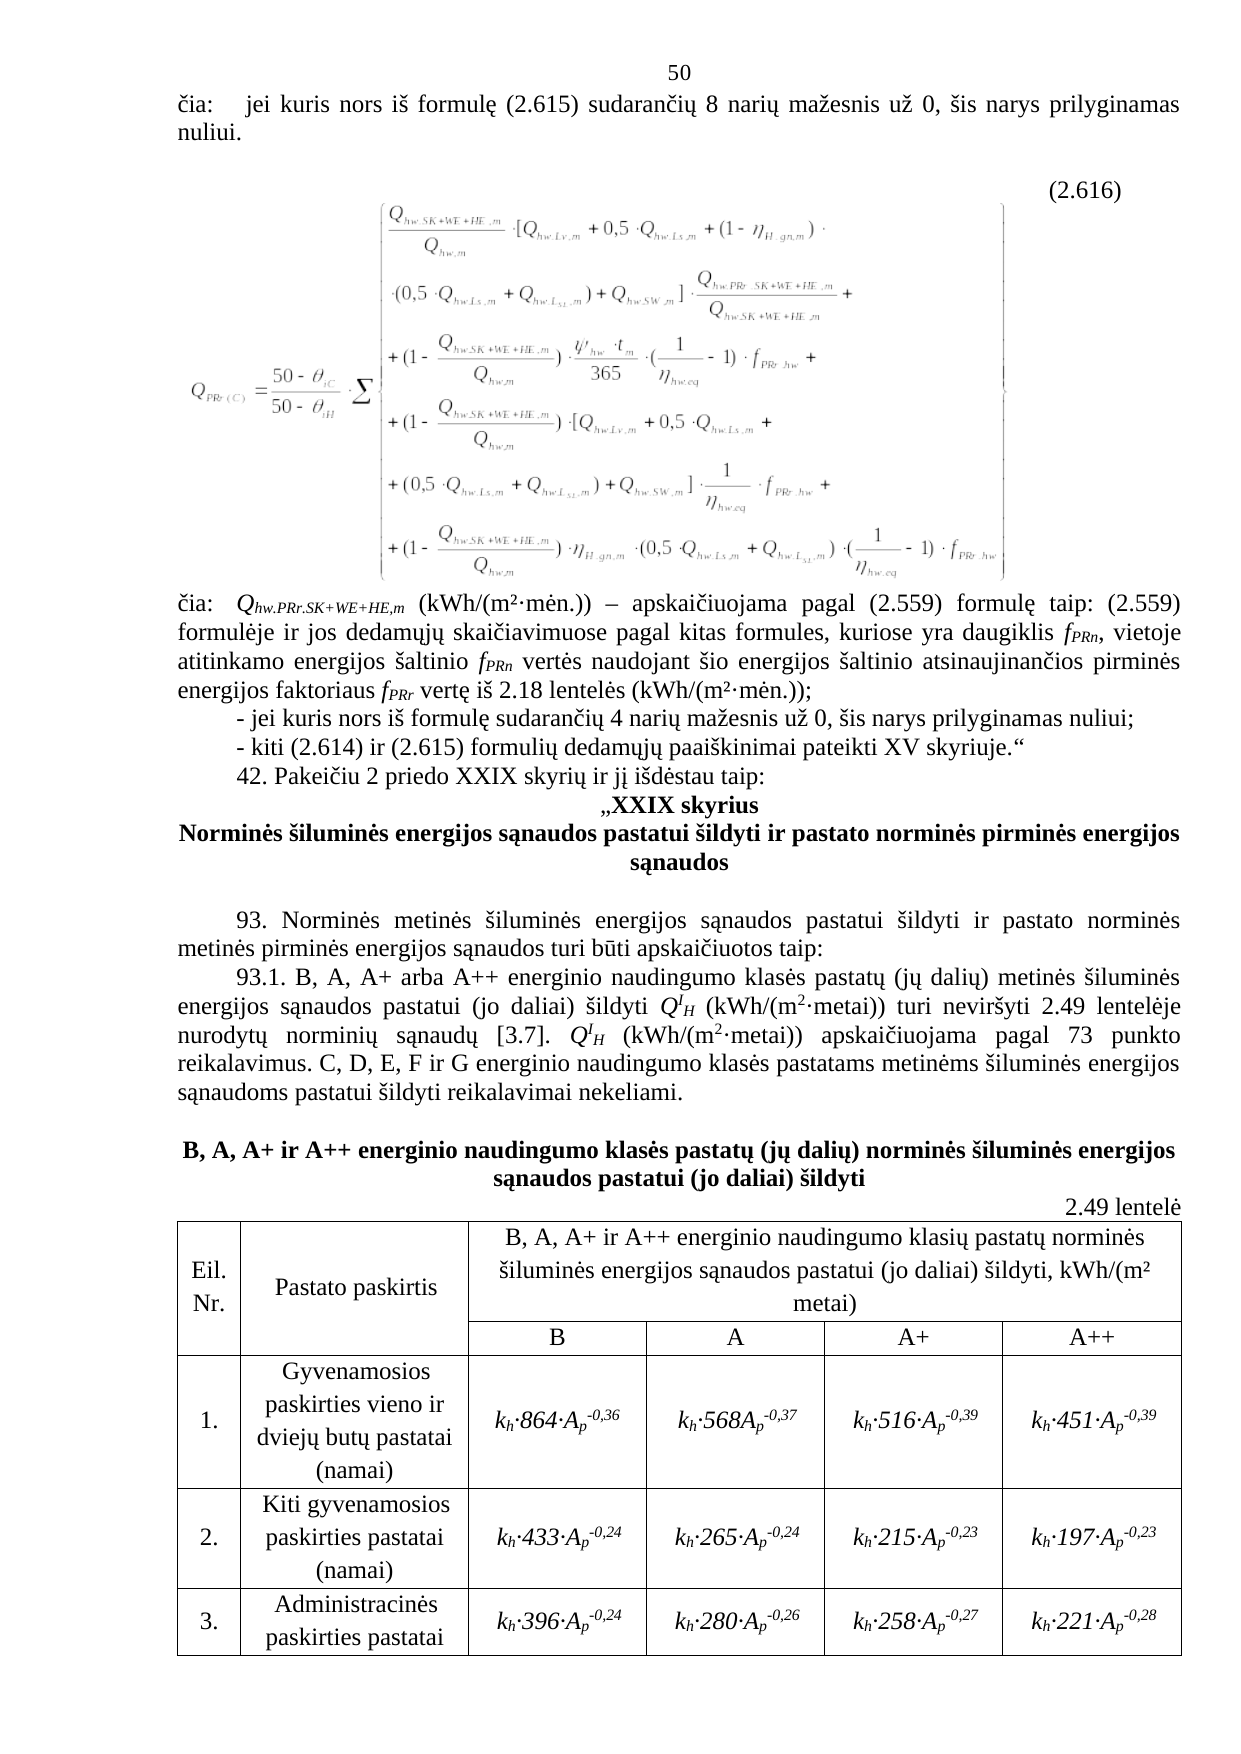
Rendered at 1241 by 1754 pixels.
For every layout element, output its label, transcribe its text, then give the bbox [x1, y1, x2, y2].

table_cell kh·221·Ap-0,28 [1003, 1589, 1181, 1655]
text - jei kuris nors iš formulę sudarančių 4 narių mažesnis už 0, šis narys prilyginamas nuliui; [177, 703, 1181, 732]
table_cell kh·280·Ap-0,26 [647, 1589, 824, 1655]
text 42. Pakeičiu 2 priedo XXIX skyrių ir jį išdėstau taip: [236, 761, 1181, 790]
table_header Pastato paskirtis [241, 1222, 468, 1355]
table_cell A+ [825, 1322, 1002, 1355]
table_cell kh·516·Ap-0,39 [825, 1356, 1002, 1488]
table_cell A++ [1003, 1322, 1181, 1355]
text „XXIX skyrius [177, 790, 1181, 818]
table_cell B [469, 1322, 646, 1355]
table_cell kh·215·Ap-0,23 [825, 1489, 1002, 1588]
text 93. Norminės metinės šiluminės energijos sąnaudos pastatui šildyti ir pastato norminės metinės pirminės energijos sąnaudos turi būti apskaičiuotos taip: [177, 905, 1181, 962]
table_header B, A, A+ ir A++ energinio naudingumo klasių pastatų norminės šiluminės energijos sąnaudos pastatui (jo daliai) šildyti, kWh/(m² metai) [469, 1222, 1181, 1321]
text čia: Qhw.PRr.SK+WE+HE,m (kWh/(m²·mėn.)) – apskaičiuojama pagal (2.559) formulę taip: (2.559) formulėje ir jos dedamųjų skaičiavimuose pagal kitas formules, kuriose yra daugiklis fPRn, vietoje atitinkamo energijos šaltinio fPRn vertės naudojant šio energijos šaltinio atsinaujinančios pirminės energijos faktoriaus fPRr vertę iš 2.18 lentelės (kWh/(m²·mėn.)); [177, 588, 1181, 703]
table_cell kh·864·Ap-0,36 [469, 1356, 646, 1488]
text (2.616) [188, 175, 1181, 584]
text 2.49 lentelė [177, 1192, 1181, 1221]
table_cell A [647, 1322, 824, 1355]
table_cell 3. [178, 1589, 240, 1655]
table_cell 2. [178, 1489, 240, 1588]
table_cell kh·258·Ap-0,27 [825, 1589, 1002, 1655]
text Norminės šiluminės energijos sąnaudos pastatui šildyti ir pastato norminės pirminės energijos sąnaudos [177, 818, 1181, 876]
text čia: jei kuris nors iš formulę (2.615) sudarančių 8 narių mažesnis už 0, šis narys prilyginamas nuliui. [177, 89, 1181, 146]
table_cell kh·433·Ap-0,24 [469, 1489, 646, 1588]
table_cell kh·451·Ap-0,39 [1003, 1356, 1181, 1488]
text - kiti (2.614) ir (2.615) formulių dedamųjų paaiškinimai pateikti XV skyriuje.“ [177, 732, 1181, 761]
table_cell kh·265·Ap-0,24 [647, 1489, 824, 1588]
table_cell kh·197·Ap-0,23 [1003, 1489, 1181, 1588]
table_header Eil. Nr. [178, 1222, 240, 1355]
table_cell kh·568Ap-0,37 [647, 1356, 824, 1488]
table_cell 1. [178, 1356, 240, 1488]
text 93.1. B, A, A+ arba A++ energinio naudingumo klasės pastatų (jų dalių) metinės šiluminės energijos sąnaudos pastatui (jo daliai) šildyti QIH (kWh/(m2·metai)) turi neviršyti 2.49 lentelėje nurodytų norminių sąnaudų [3.7]. QIH (kWh/(m2·metai)) apskaičiuojama pagal 73 punkto reikalavimus. C, D, E, F ir G energinio naudingumo klasės pastatams metinėms šiluminės energijos sąnaudoms pastatui šildyti reikalavimai nekeliami. [177, 962, 1181, 1106]
table_cell Kiti gyvenamosios paskirties pastatai (namai) [241, 1489, 468, 1588]
table_cell kh·396·Ap-0,24 [469, 1589, 646, 1655]
table_cell Administracinės paskirties pastatai [241, 1589, 468, 1655]
table_cell Gyvenamosios paskirties vieno ir dviejų butų pastatai (namai) [241, 1356, 468, 1488]
text B, A, A+ ir A++ energinio naudingumo klasės pastatų (jų dalių) norminės šiluminės energijos sąnaudos pastatui (jo daliai) šildyti [177, 1135, 1181, 1192]
